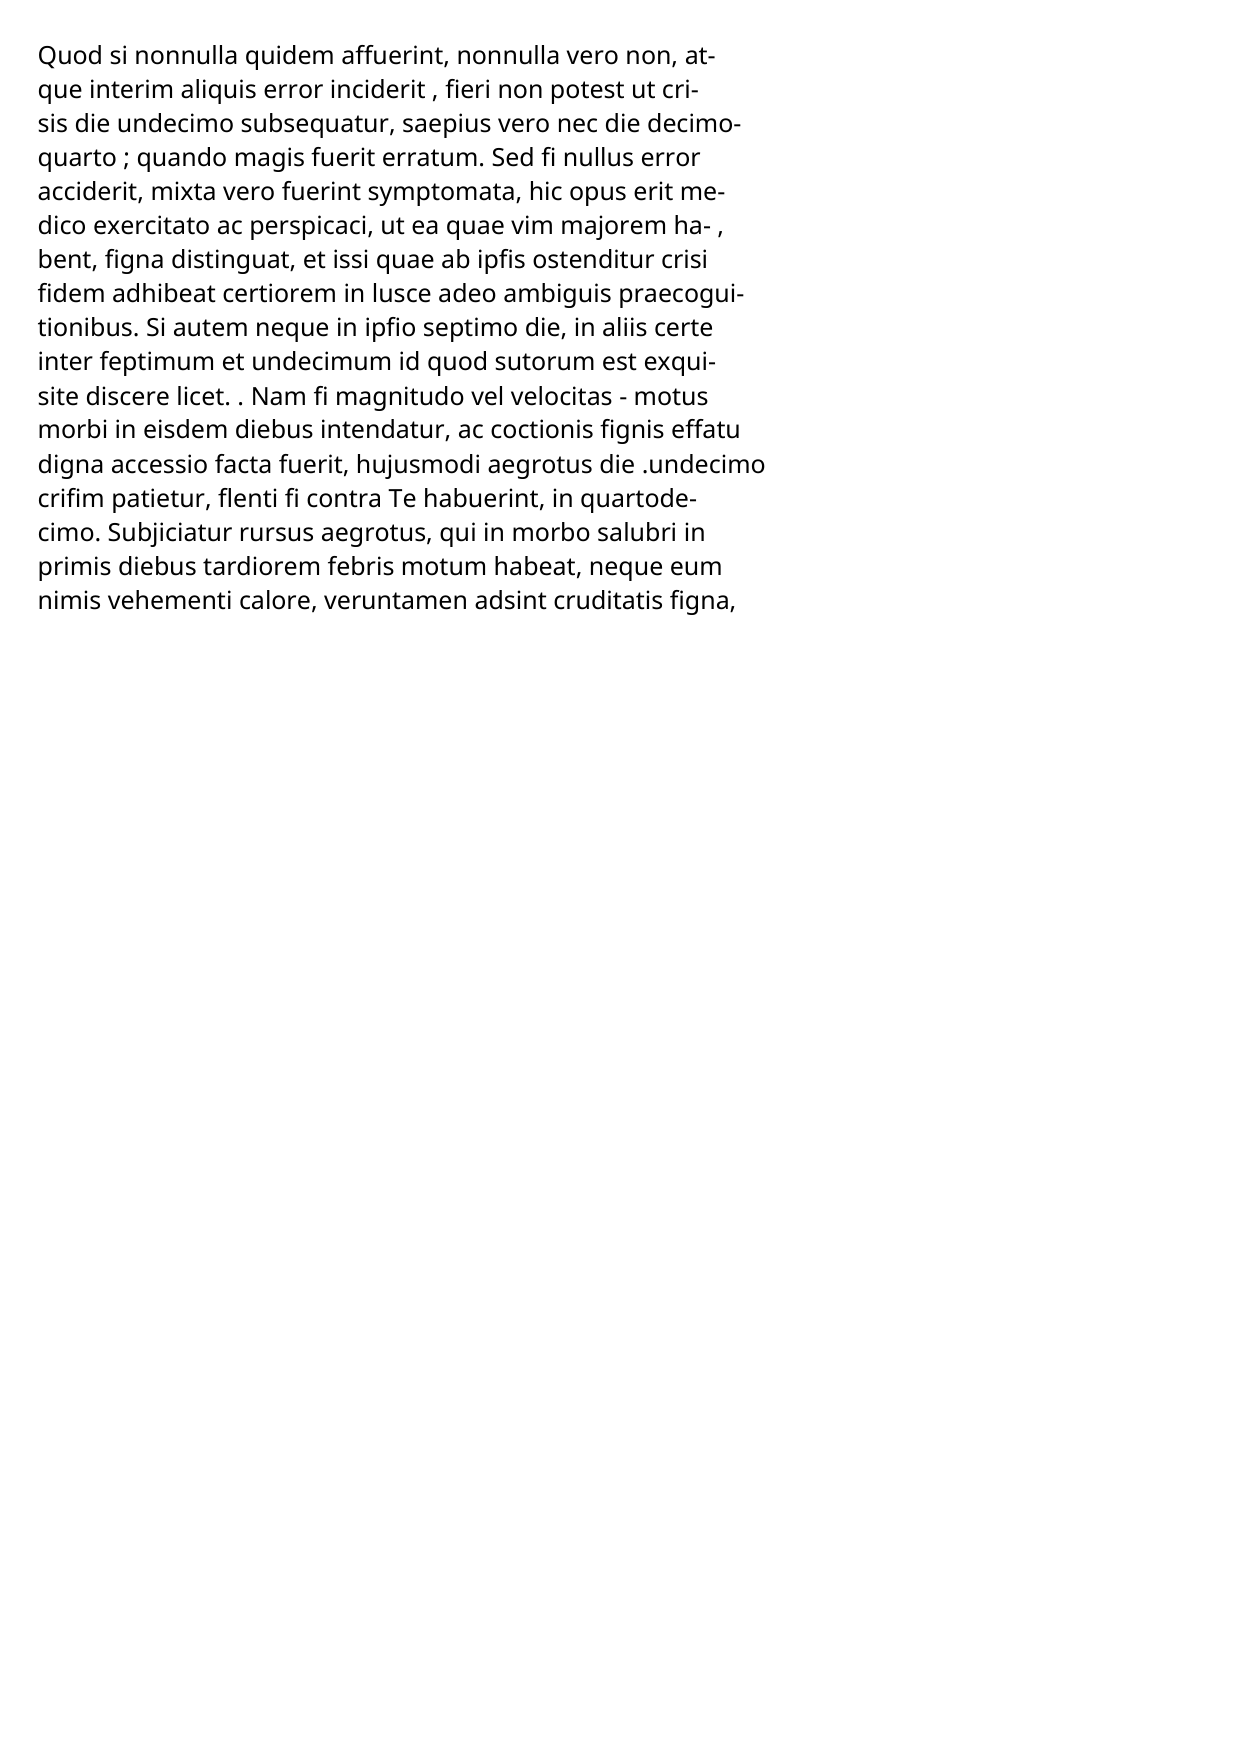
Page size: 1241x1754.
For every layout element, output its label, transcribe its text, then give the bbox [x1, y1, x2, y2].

text Quod si nonnulla quidem affuerint, nonnulla vero non, at- que interim aliquis error inciderit , fieri non potest ut cri- sis die undecimo subsequatur, saepius vero nec die decimo- quarto ; quando magis fuerit erratum. Sed fi nullus error acciderit, mixta vero fuerint symptomata, hic opus erit me- dico exercitato ac perspicaci, ut ea quae vim majorem ha- , bent, figna distinguat, et issi quae ab ipfis ostenditur crisi fidem adhibeat certiorem in lusce adeo ambiguis praecogui- tionibus. Si autem neque in ipfio septimo die, in aliis certe inter feptimum et undecimum id quod sutorum est exqui- site discere licet. . Nam fi magnitudo vel velocitas - motus morbi in eisdem diebus intendatur, ac coctionis fignis effatu digna accessio facta fuerit, hujusmodi aegrotus die .undecimo crifim patietur, flenti fi contra Te habuerint, in quartode- cimo. Subjiciatur rursus aegrotus, qui in morbo salubri in primis diebus tardiorem febris motum habeat, neque eum nimis vehementi calore, veruntamen adsint cruditatis figna, [37, 37, 1203, 617]
